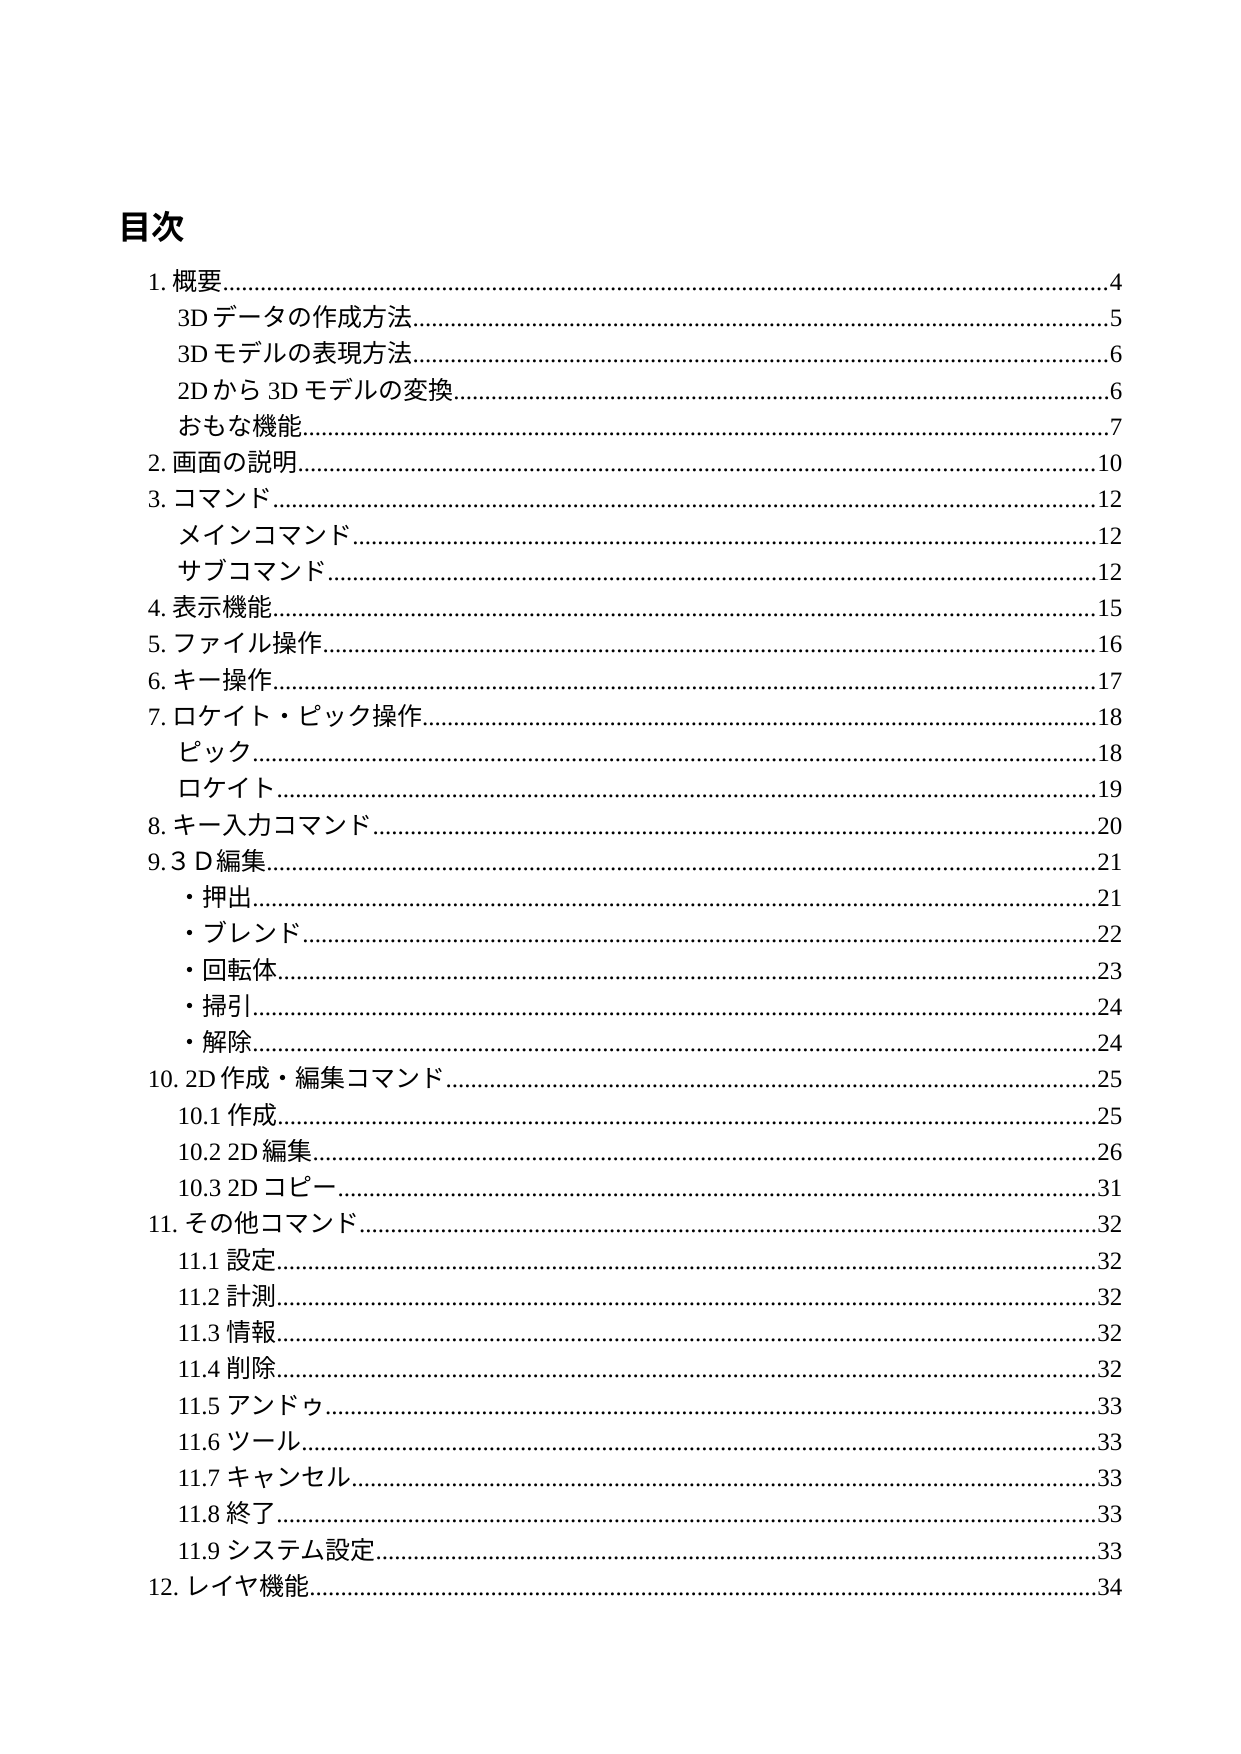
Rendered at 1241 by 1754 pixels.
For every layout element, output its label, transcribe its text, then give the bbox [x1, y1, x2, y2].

text 8. キー入力コマンド 20 [148, 805, 1122, 841]
text 9.３Ｄ編集 21 [148, 841, 1122, 878]
text 11.7 キャンセル 33 [177, 1458, 1122, 1494]
text 4. 表示機能 15 [148, 588, 1122, 624]
text 11. その他コマンド 32 [148, 1204, 1122, 1240]
text 11.1 設定 32 [177, 1240, 1122, 1276]
text 2. 画面の説明 10 [148, 443, 1122, 479]
text 1. 概要 4 [148, 261, 1122, 298]
text 10. 2D作成・編集コマンド 25 [148, 1059, 1122, 1095]
subtitle 目次 [118, 201, 1122, 249]
text メインコマンド 12 [177, 515, 1122, 551]
text 5. ファイル操作 16 [148, 624, 1122, 660]
text 7. ロケイト・ピック操作 18 [148, 696, 1122, 733]
text 10.3 2Dコピー 31 [177, 1168, 1122, 1204]
text 3Dデータの作成方法 5 [177, 298, 1122, 334]
text 10.2 2D編集 26 [177, 1131, 1122, 1168]
text 10.1 作成 25 [177, 1095, 1122, 1131]
text 11.8 終了 33 [177, 1494, 1122, 1530]
text ・押出 21 [177, 878, 1122, 914]
text 2Dから3Dモデルの変換 6 [177, 370, 1122, 406]
text サブコマンド 12 [177, 551, 1122, 588]
text ピック 18 [177, 733, 1122, 769]
text 11.4 削除 32 [177, 1349, 1122, 1385]
text 6. キー操作 17 [148, 660, 1122, 696]
text おもな機能 7 [177, 406, 1122, 443]
text ・解除 24 [177, 1023, 1122, 1059]
text 11.6 ツール 33 [177, 1421, 1122, 1458]
text 3. コマンド 12 [148, 479, 1122, 515]
text ロケイト 19 [177, 769, 1122, 805]
text 12. レイヤ機能 34 [148, 1566, 1122, 1603]
text 11.5 アンドゥ 33 [177, 1385, 1122, 1421]
text 11.3 情報 32 [177, 1313, 1122, 1349]
text 11.9 システム設定 33 [177, 1530, 1122, 1566]
text ・ブレンド 22 [177, 914, 1122, 950]
text 11.2 計測 32 [177, 1276, 1122, 1313]
text ・回転体 23 [177, 950, 1122, 986]
text 3Dモデルの表現方法 6 [177, 334, 1122, 370]
text ・掃引 24 [177, 986, 1122, 1023]
